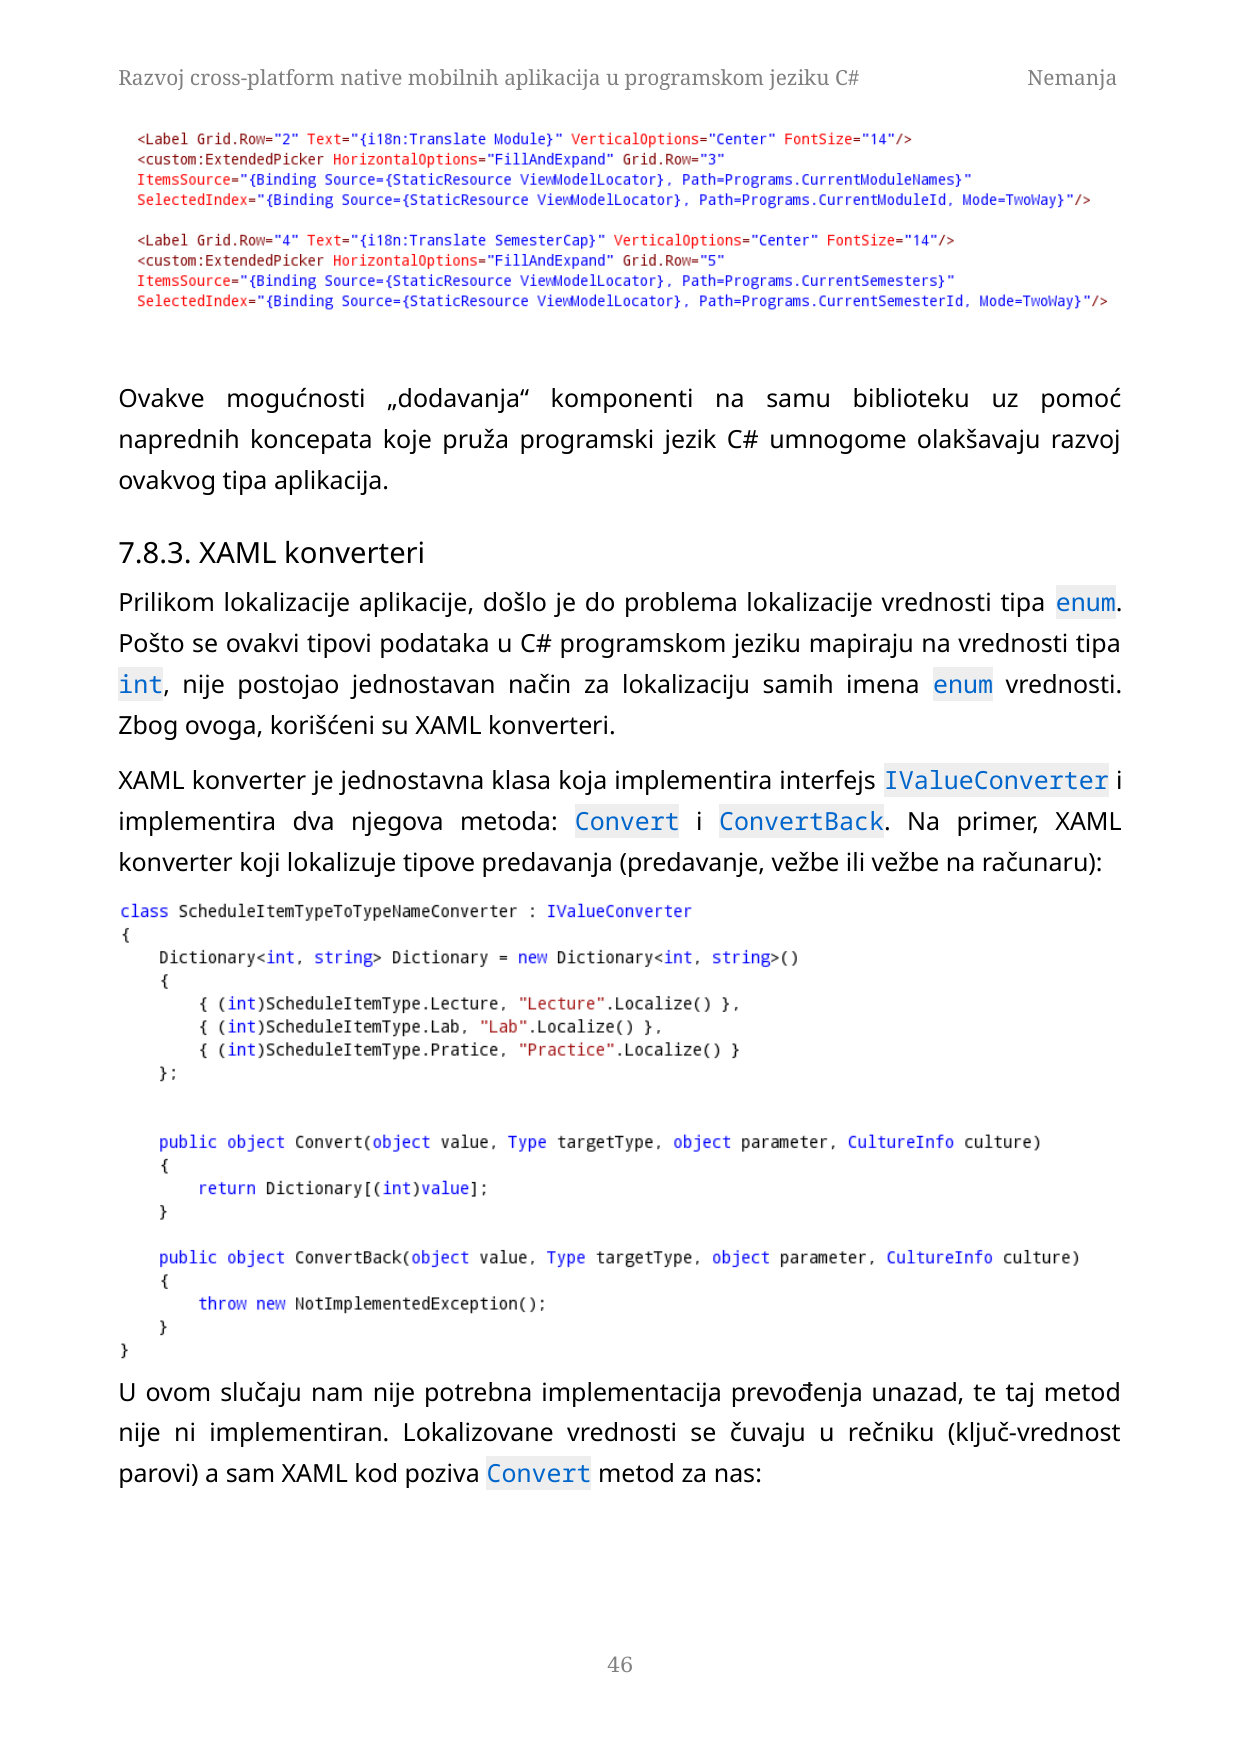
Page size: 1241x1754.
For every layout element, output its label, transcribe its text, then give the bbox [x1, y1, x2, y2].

text U ovom slučaju nam nije potrebna implementacija prevođenja unazad, te taj metod nije ni implementiran. Lokalizovane vrednosti se čuvaju u rečniku (ključ-vrednost parovi) a sam XAML kod poziva Convert metod za nas: [118, 1368, 1122, 1490]
subtitle 7.8.3. XAML konverteri [118, 533, 1122, 572]
text Prilikom lokalizacije aplikacije, došlo je do problema lokalizacije vrednosti tipa enum. Pošto se ovakvi tipovi podataka u C# programskom jeziku mapiraju na vrednosti tipa int, nije postojao jednostavan način za lokalizaciju samih imena enum vrednosti. Zbog ovoga, korišćeni su XAML konverteri. [118, 585, 1122, 742]
picture [118, 123, 1123, 319]
picture [118, 900, 1123, 1368]
text Ovakve mogućnosti „dodavanja“ komponenti na samu biblioteku uz pomoć naprednih koncepata koje pruža programski jezik C# umnogome olakšavaju razvoj ovakvog tipa aplikacija. [118, 381, 1122, 497]
text XAML konverter je jednostavna klasa koja implementira interfejs IValueConverter i implementira dva njegova metoda: Convert i ConvertBack. Na primer, XAML konverter koji lokalizuje tipove predavanja (predavanje, vežbe ili vežbe na računaru): [118, 763, 1122, 879]
